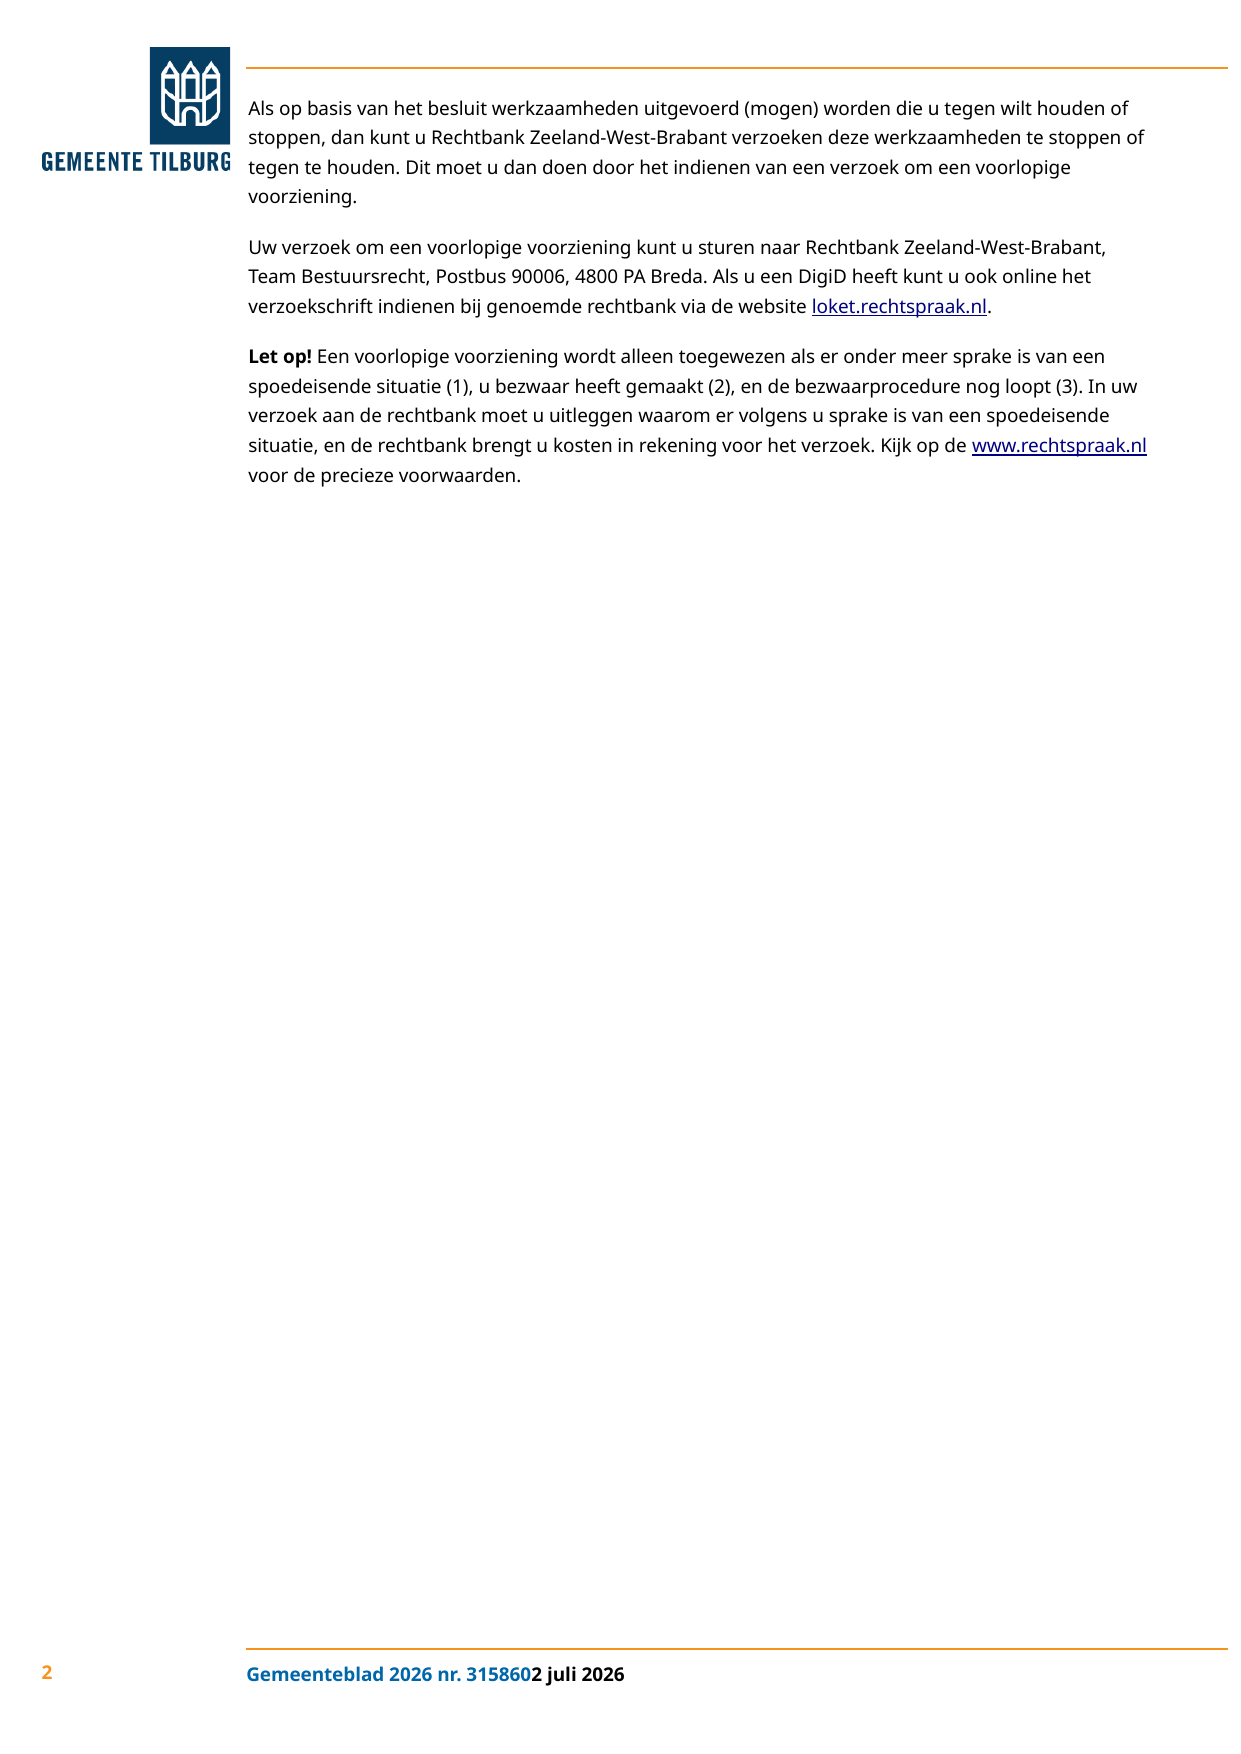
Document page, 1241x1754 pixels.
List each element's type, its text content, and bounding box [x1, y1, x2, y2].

text Let op! Een voorlopige voorziening wordt alleen toegewezen als er onder meer sprake is van een spoedeisende situatie (1), u bezwaar heeft gemaakt (2), en de bezwaarprocedure nog loopt (3). In uw verzoek aan de rechtbank moet u uitleggen waarom er volgens u sprake is van een spoedeisende situatie, en de rechtbank brengt u kosten in rekening voor het verzoek. Kijk op de www.rechtspraak.nl voor de precieze voorwaarden. [248, 343, 1152, 488]
picture [41, 47, 231, 172]
text Uw verzoek om een voorlopige voorziening kunt u sturen naar Rechtbank Zeeland-West-Brabant, Team Bestuursrecht, Postbus 90006, 4800 PA Breda. Als u een DigiD heeft kunt u ook online het verzoekschrift indienen bij genoemde rechtbank via de website loket.rechtspraak.nl. [248, 234, 1152, 319]
text Als op basis van het besluit werkzaamheden uitgevoerd (mogen) worden die u tegen wilt houden of stoppen, dan kunt u Rechtbank Zeeland-West-Brabant verzoeken deze werkzaamheden te stoppen of tegen te houden. Dit moet u dan doen door het indienen van een verzoek om een voorlopige voorziening. [248, 95, 1152, 209]
